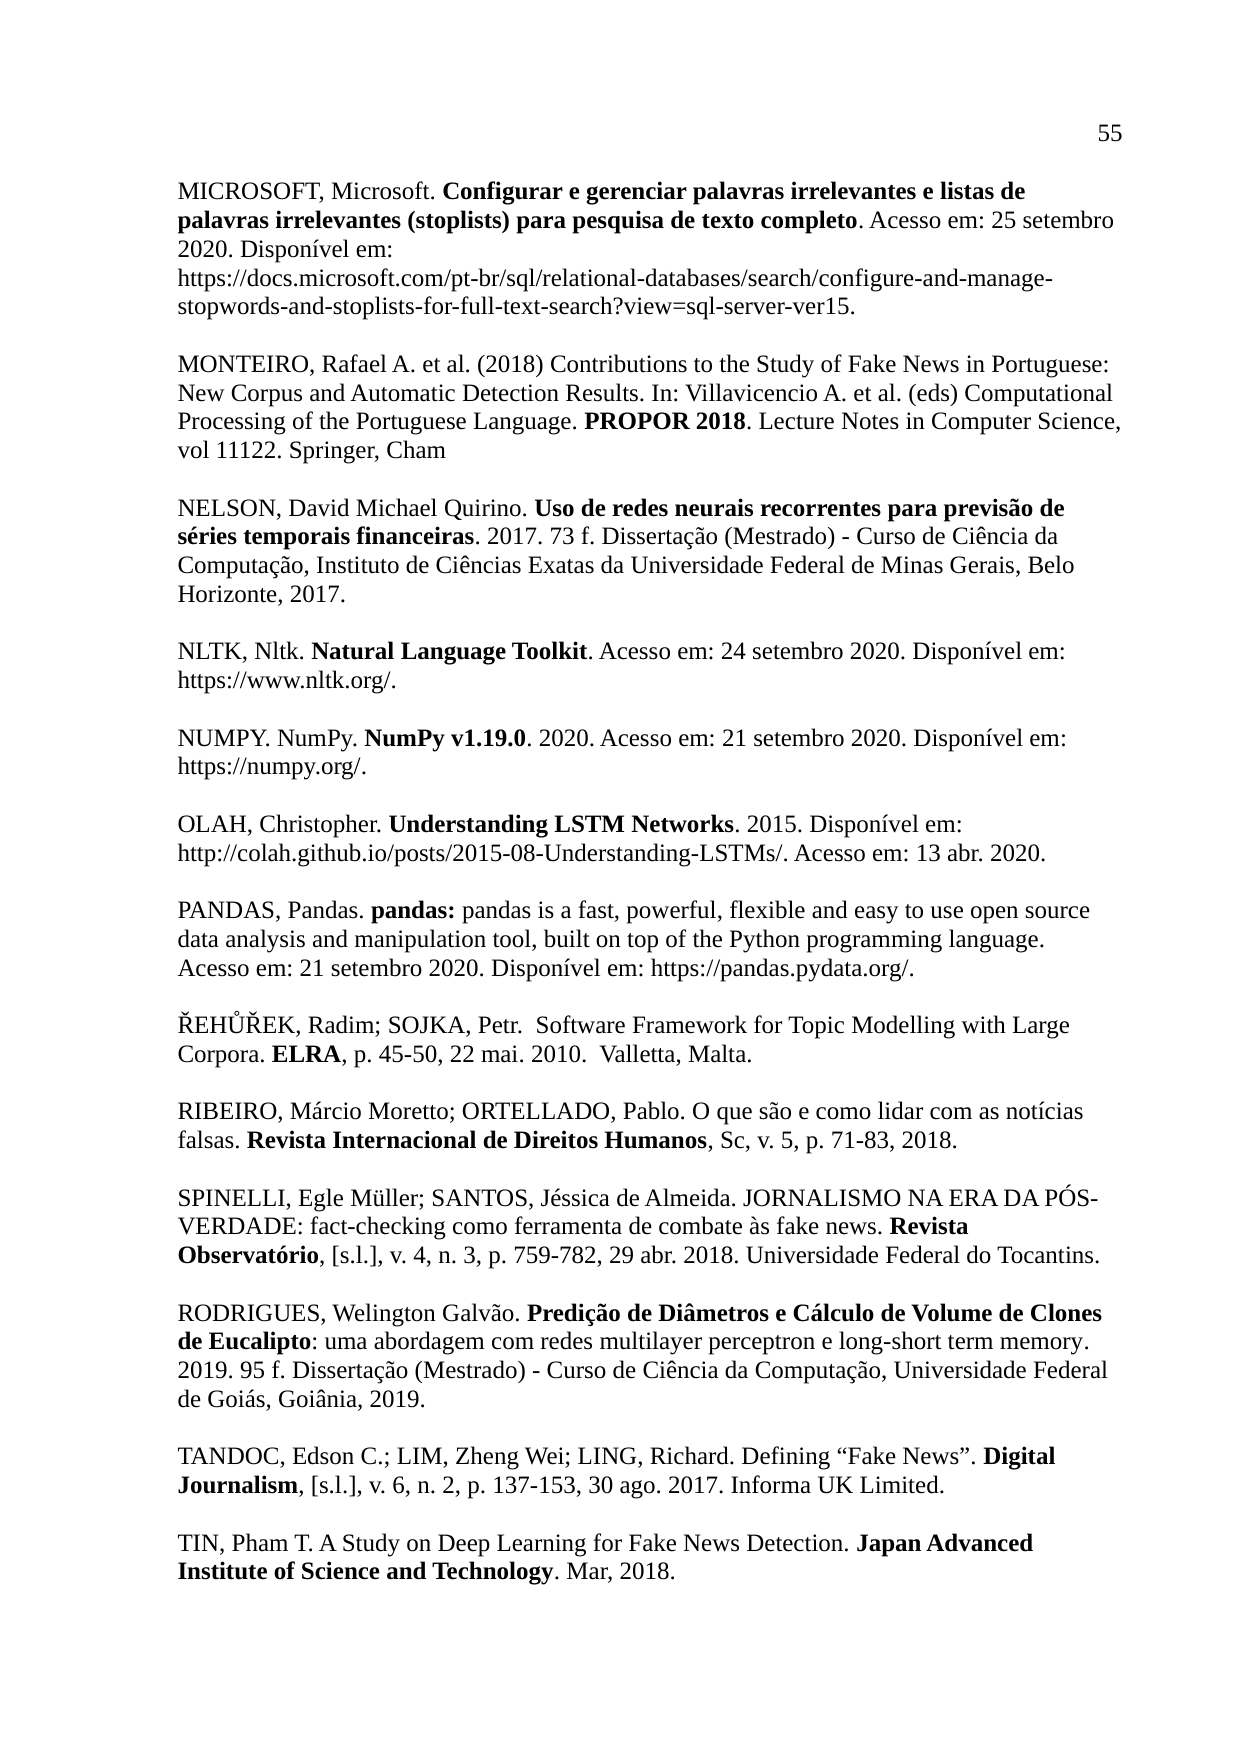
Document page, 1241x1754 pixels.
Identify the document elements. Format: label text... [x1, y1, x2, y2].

text NUMPY. NumPy. NumPy v1.19.0. 2020. Acesso em: 21 setembro 2020. Disponível em: https://numpy.org/. [177, 723, 1122, 780]
text OLAH, Christopher. Understanding LSTM Networks. 2015. Disponível em: http://colah.github.io/posts/2015-08-Understanding-LSTMs/. Acesso em: 13 abr. 2020. [177, 809, 1122, 866]
text MONTEIRO, Rafael A. et al. (2018) Contributions to the Study of Fake News in Portuguese: New Corpus and Automatic Detection Results. In: Villavicencio A. et al. (eds) Computational Processing of the Portuguese Language. PROPOR 2018. Lecture Notes in Computer Science, vol 11122. Springer, Cham [177, 349, 1122, 464]
text MICROSOFT, Microsoft. Configurar e gerenciar palavras irrelevantes e listas de palavras irrelevantes (stoplists) para pesquisa de texto completo. Acesso em: 25 setembro 2020. Disponível em: https://docs.microsoft.com/pt-br/sql/relational-databases/search/configure-and-manage-stopwords-and-stoplists-for-full-text-search?view=sql-server-ver15. [177, 176, 1122, 320]
text SPINELLI, Egle Müller; SANTOS, Jéssica de Almeida. JORNALISMO NA ERA DA PÓS-VERDADE: fact-checking como ferramenta de combate às fake news. Revista Observatório, [s.l.], v. 4, n. 3, p. 759-782, 29 abr. 2018. Universidade Federal do Tocantins. [177, 1183, 1122, 1269]
text RODRIGUES, Welington Galvão. Predição de Diâmetros e Cálculo de Volume de Clones de Eucalipto: uma abordagem com redes multilayer perceptron e long-short term memory. 2019. 95 f. Dissertação (Mestrado) - Curso de Ciência da Computação, Universidade Federal de Goiás, Goiânia, 2019. [177, 1298, 1122, 1413]
text ŘEHŮŘEK, Radim; SOJKA, Petr. Software Framework for Topic Modelling with Large Corpora. ELRA, p. 45-50, 22 mai. 2010. Valletta, Malta. [177, 1010, 1122, 1068]
text PANDAS, Pandas. pandas: pandas is a fast, powerful, flexible and easy to use open source data analysis and manipulation tool, built on top of the Python programming language. Acesso em: 21 setembro 2020. Disponível em: https://pandas.pydata.org/. [177, 895, 1122, 981]
text NELSON, David Michael Quirino. Uso de redes neurais recorrentes para previsão de séries temporais financeiras. 2017. 73 f. Dissertação (Mestrado) - Curso de Ciência da Computação, Instituto de Ciências Exatas da Universidade Federal de Minas Gerais, Belo Horizonte, 2017. [177, 493, 1122, 608]
text TIN, Pham T. A Study on Deep Learning for Fake News Detection. Japan Advanced Institute of Science and Technology. Mar, 2018. [177, 1528, 1122, 1585]
text TANDOC, Edson C.; LIM, Zheng Wei; LING, Richard. Defining “Fake News”. Digital Journalism, [s.l.], v. 6, n. 2, p. 137-153, 30 ago. 2017. Informa UK Limited. [177, 1441, 1122, 1499]
text NLTK, Nltk. Natural Language Toolkit. Acesso em: 24 setembro 2020. Disponível em: https://www.nltk.org/. [177, 636, 1122, 694]
text RIBEIRO, Márcio Moretto; ORTELLADO, Pablo. O que são e como lidar com as notícias falsas. Revista Internacional de Direitos Humanos, Sc, v. 5, p. 71-83, 2018. [177, 1096, 1122, 1154]
